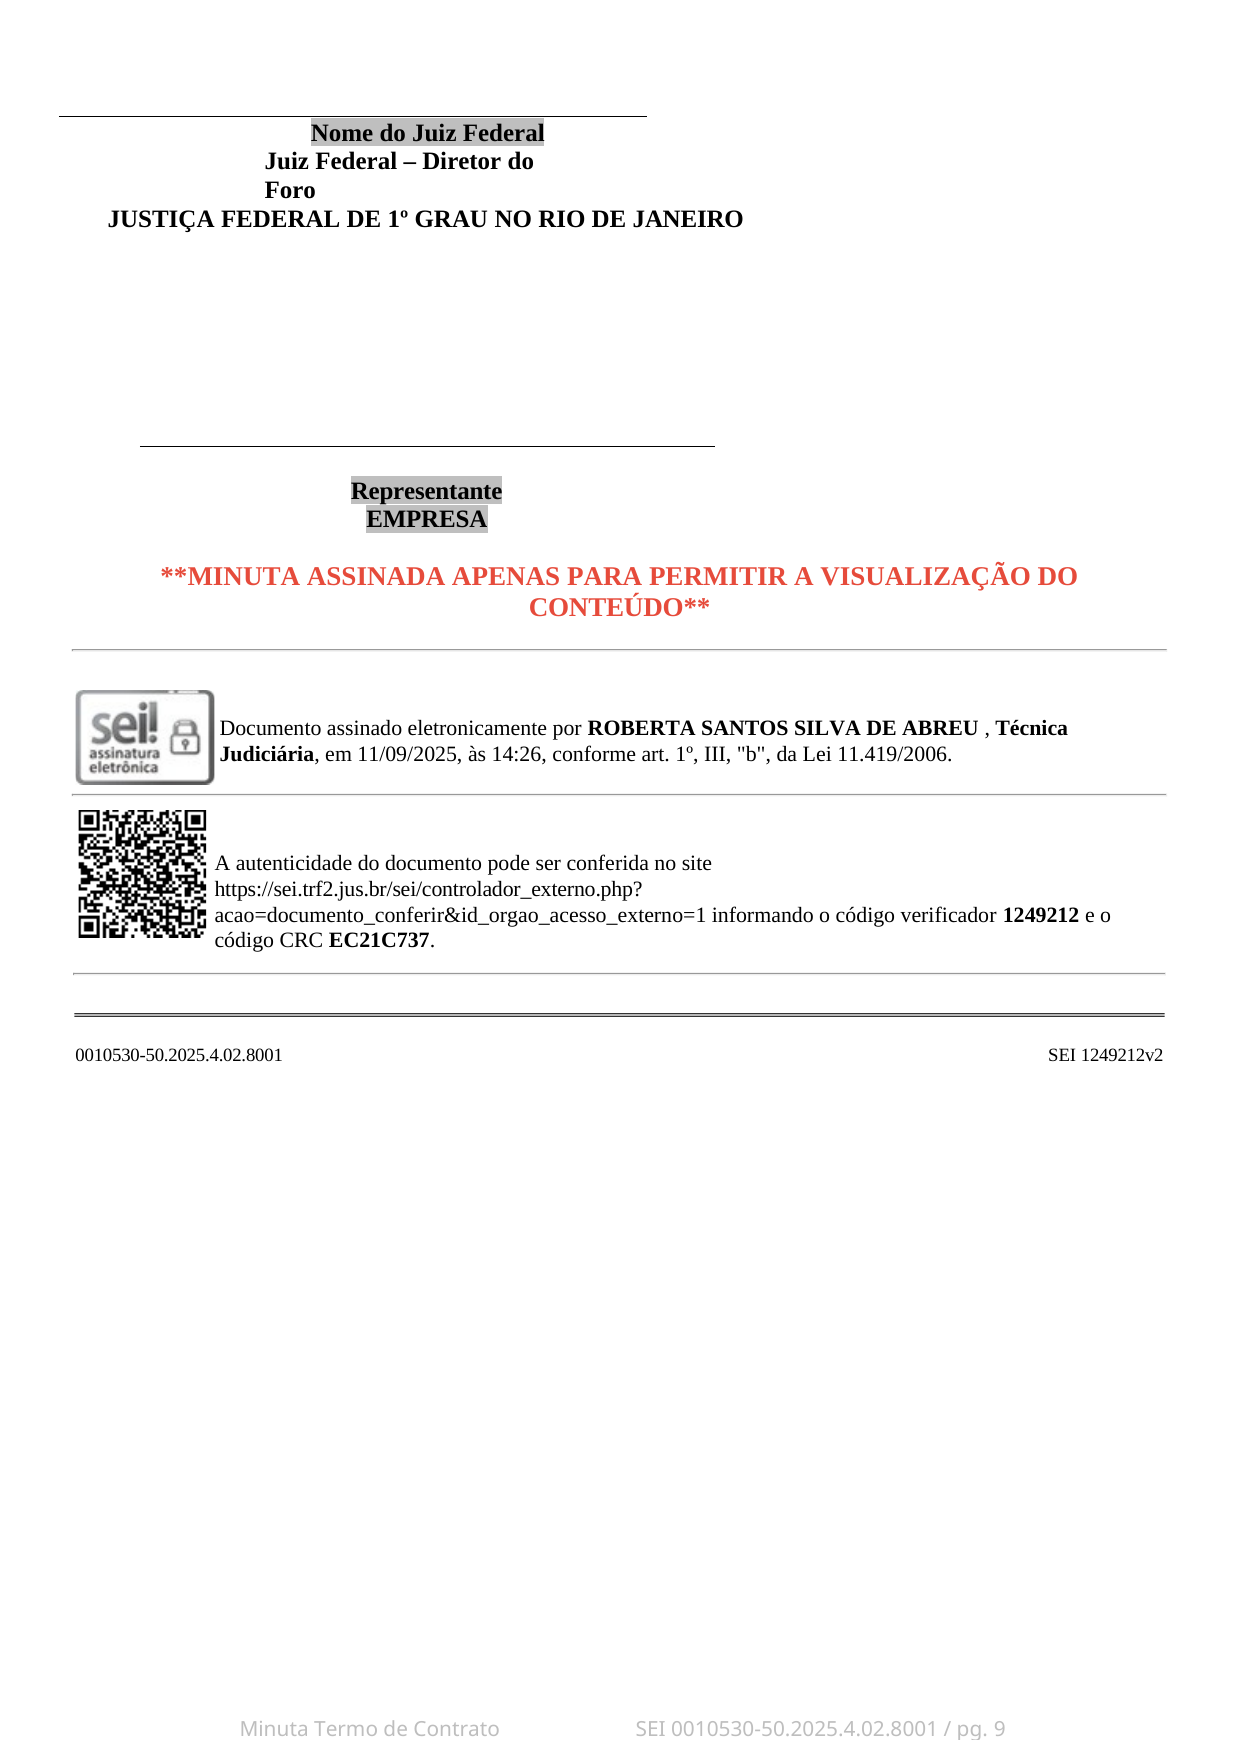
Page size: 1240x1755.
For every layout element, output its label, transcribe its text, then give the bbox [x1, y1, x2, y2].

text Nome do Juiz Federal Juiz Federal – Diretor do Foro [264, 118, 591, 204]
text A autenticidade do documento pode ser conferida no site https://sei.trf2.jus.br/sei/controlador_externo.php? acao=documento_conferir&id_orgao_acesso_externo=1 informando o código verificador 1249212 e o código CRC EC21C737. [214, 850, 1134, 953]
text 0010530-50.2025.4.02.8001 SEI 1249212v2 [59, 1043, 1180, 1065]
text Documento assinado eletronicamente por ROBERTA SANTOS SILVA DE ABREU , Técnica Judiciária, em 11/09/2025, às 14:26, conforme art. 1º, III, "b", da Lei 11.419/2006. [219, 715, 1134, 766]
text JUSTIÇA FEDERAL DE 1º GRAU NO RIO DE JANEIRO [107, 204, 1181, 233]
text Representante EMPRESA [351, 476, 621, 533]
subtitle **MINUTA ASSINADA APENAS PARA PERMITIR A VISUALIZAÇÃO DO CONTEÚDO** [118, 560, 1121, 622]
